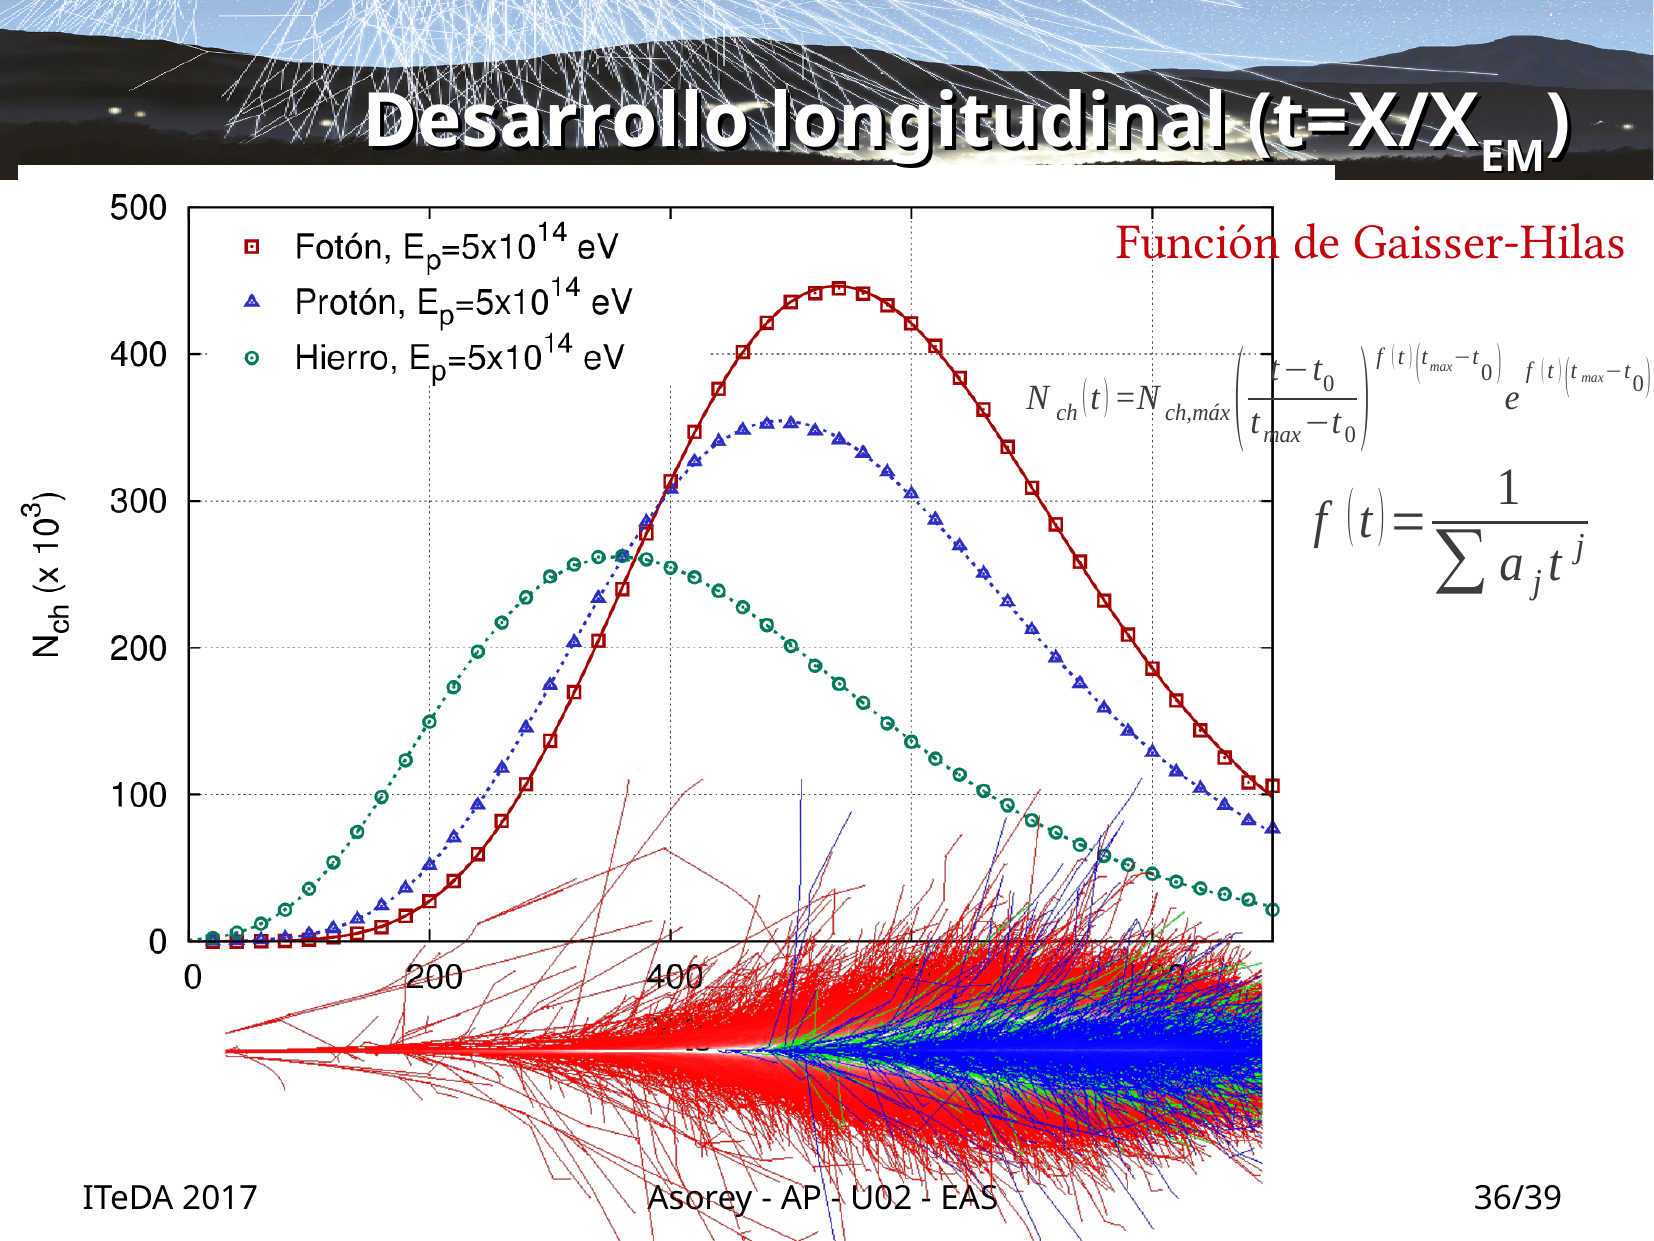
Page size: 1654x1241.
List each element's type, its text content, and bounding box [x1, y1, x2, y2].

picture [0, 0, 1654, 1241]
title Desarrollo longitudinal (t=X/XEM) [82, 49, 1571, 201]
text_box Función de Gaisser-Hilas [1098, 200, 1654, 301]
chart [1291, 458, 1607, 603]
chart [1015, 342, 1654, 454]
